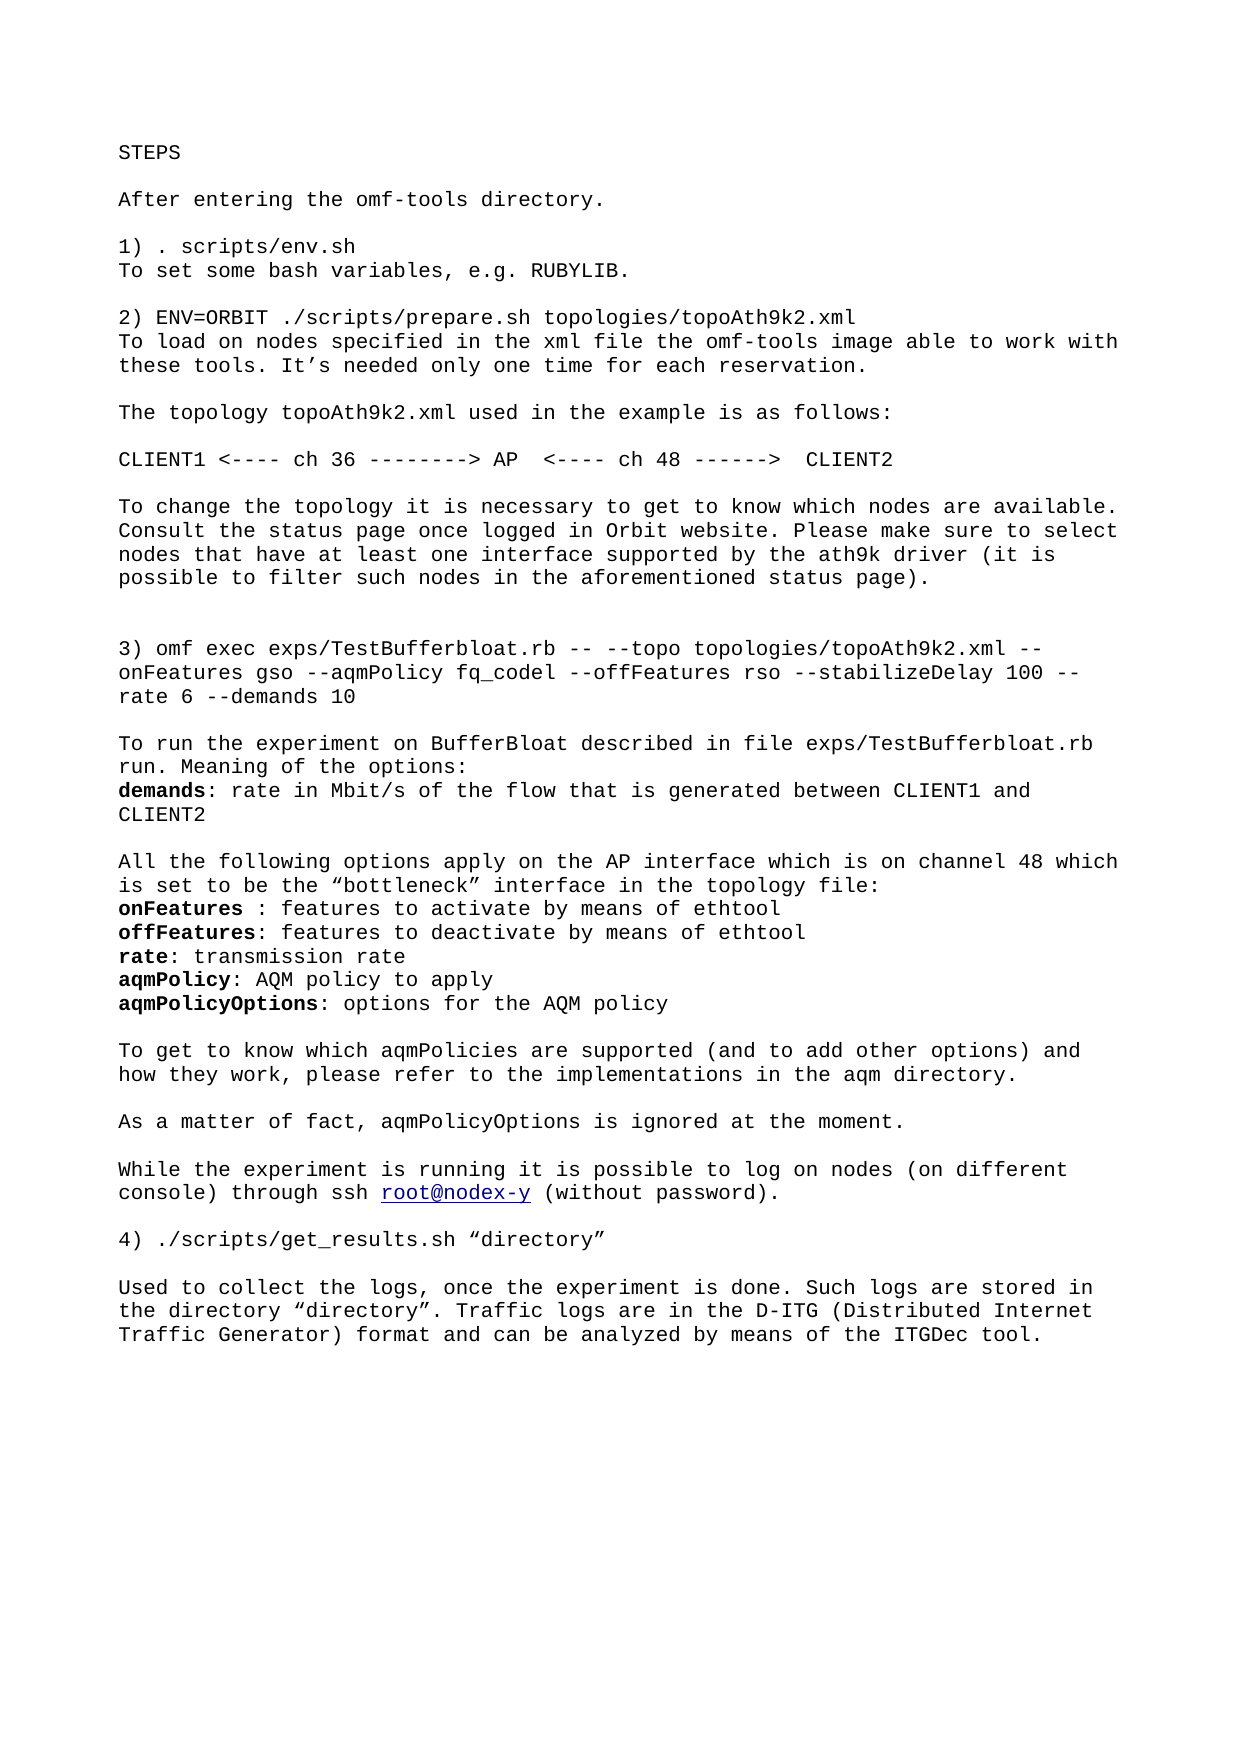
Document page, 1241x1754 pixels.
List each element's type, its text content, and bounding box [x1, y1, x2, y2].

text 2) ENV=ORBIT ./scripts/prepare.sh topologies/topoAth9k2.xml [118, 307, 1122, 331]
text 3) omf exec exps/TestBufferbloat.rb -- --topo topologies/topoAth9k2.xml --onFeatures gso --aqmPolicy fq_codel --offFeatures rso --stabilizeDelay 100 --rate 6 --demands 10 [118, 638, 1122, 709]
text demands: rate in Mbit/s of the flow that is generated between CLIENT1 and CLIENT2 [118, 780, 1122, 827]
text aqmPolicy: AQM policy to apply [118, 969, 1122, 993]
text CLIENT1 <---- ch 36 --------> AP <---- ch 48 ------> CLIENT2 [118, 449, 1122, 473]
text To get to know which aqmPolicies are supported (and to add other options) and how they work, please refer to the implementations in the aqm directory. [118, 1040, 1122, 1088]
text As a matter of fact, aqmPolicyOptions is ignored at the moment. [118, 1111, 1122, 1135]
text offFeatures: features to deactivate by means of ethtool [118, 922, 1122, 946]
text After entering the omf-tools directory. [118, 189, 1122, 213]
text To load on nodes specified in the xml file the omf-tools image able to work with these tools. It’s needed only one time for each reservation. [118, 331, 1122, 378]
text aqmPolicyOptions: options for the AQM policy [118, 993, 1122, 1017]
text rate: transmission rate [118, 946, 1122, 969]
text 1) . scripts/env.sh [118, 236, 1122, 260]
text All the following options apply on the AP interface which is on channel 48 which is set to be the “bottleneck” interface in the topology file: [118, 851, 1122, 898]
text To set some bash variables, e.g. RUBYLIB. [118, 260, 1122, 284]
text Used to collect the logs, once the experiment is done. Such logs are stored in the directory “directory”. Traffic logs are in the D-ITG (Distributed Internet Traffic Generator) format and can be analyzed by means of the ITGDec tool. [118, 1277, 1122, 1348]
text To run the experiment on BufferBloat described in file exps/TestBufferbloat.rb run. Meaning of the options: [118, 733, 1122, 780]
text STEPS [118, 142, 1122, 165]
text onFeatures : features to activate by means of ethtool [118, 898, 1122, 922]
text 4) ./scripts/get_results.sh “directory” [118, 1229, 1122, 1253]
text While the experiment is running it is possible to log on nodes (on different console) through ssh root@nodex-y (without password). [118, 1158, 1122, 1206]
text The topology topoAth9k2.xml used in the example is as follows: [118, 402, 1122, 426]
text To change the topology it is necessary to get to know which nodes are available. Consult the status page once logged in Orbit website. Please make sure to select nodes that have at least one interface supported by the ath9k driver (it is possible to filter such nodes in the aforementioned status page). [118, 496, 1122, 591]
